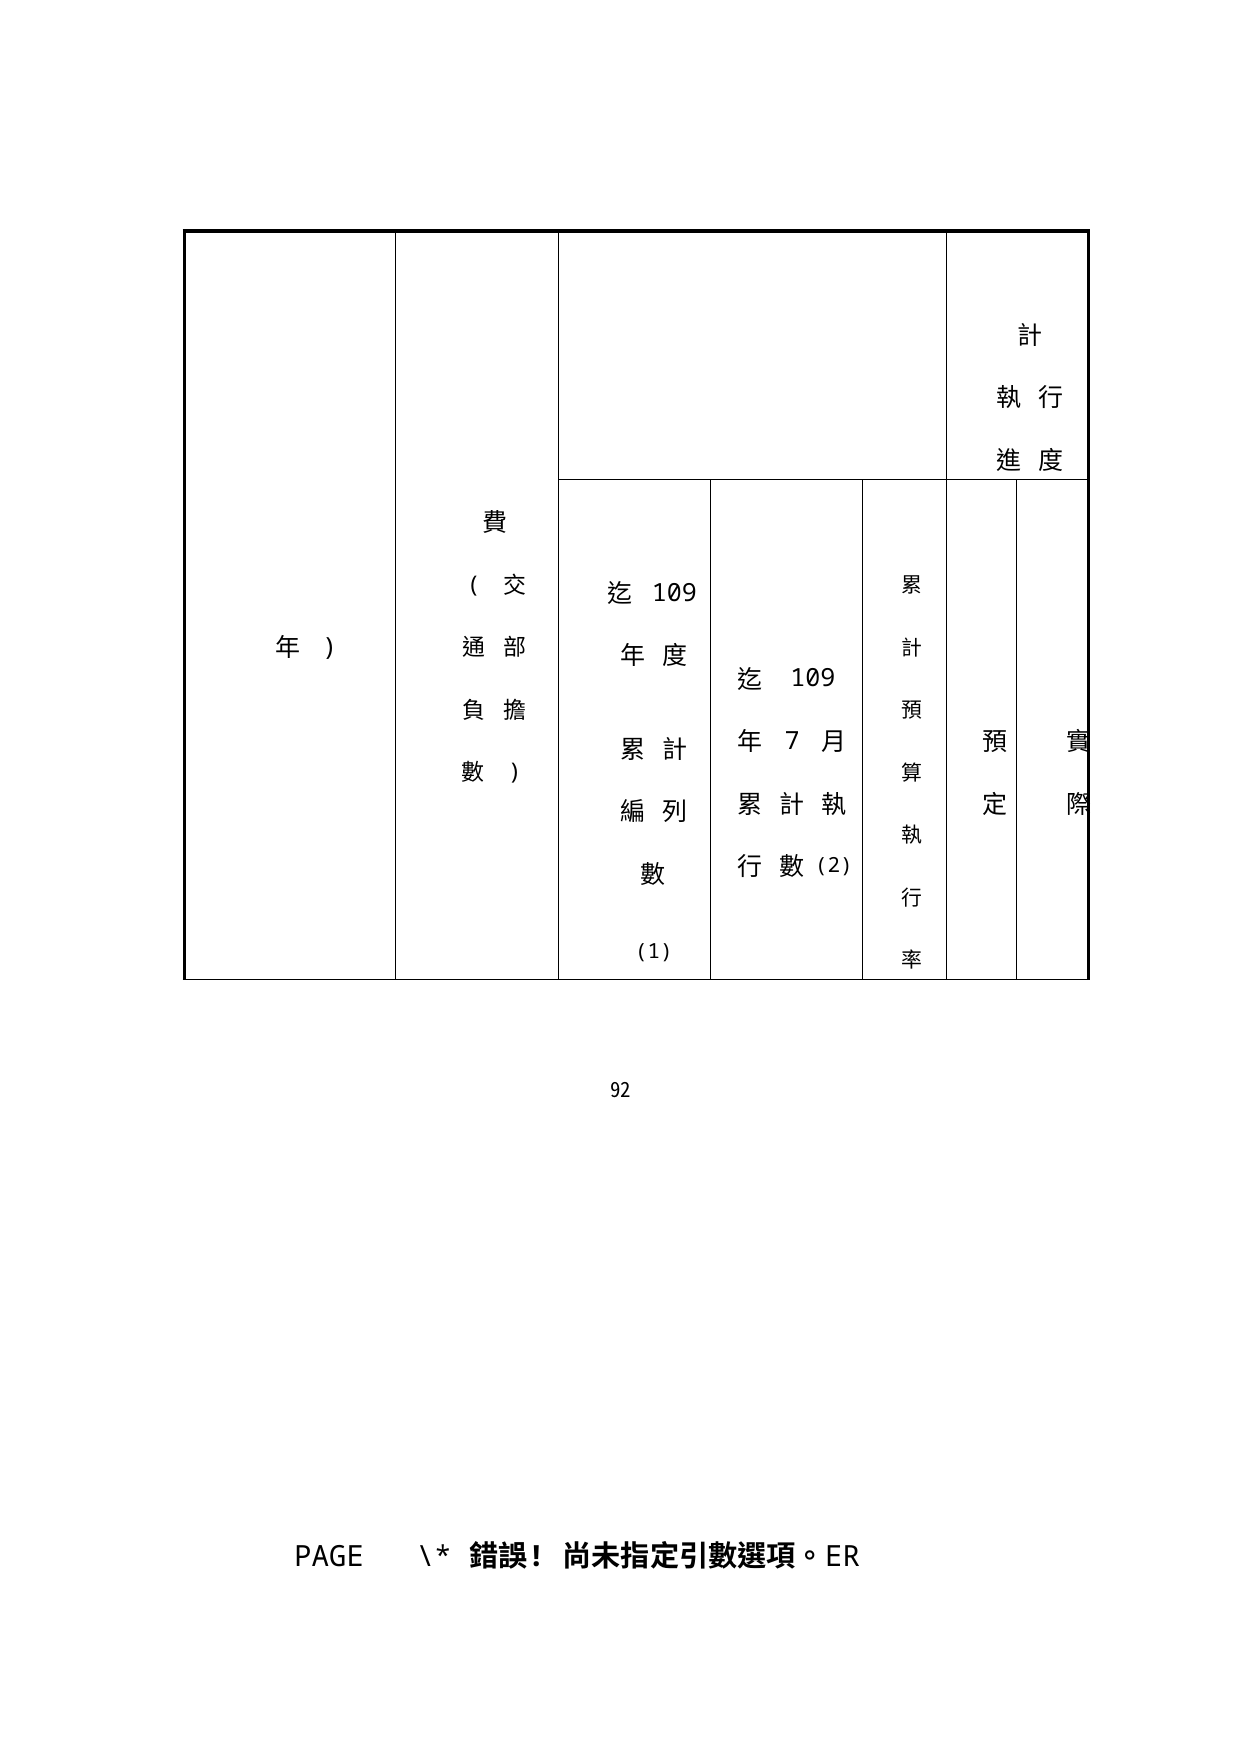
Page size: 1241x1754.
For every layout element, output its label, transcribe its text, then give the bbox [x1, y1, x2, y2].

table_cell 實際 [1017, 480, 1087, 979]
table_cell 累計預算執行率 [863, 480, 946, 979]
table_header 年) [186, 233, 395, 979]
table_cell 迄109年度 累計編列數 (1) [559, 480, 710, 979]
table_cell 預定 [947, 480, 1016, 979]
table_header 計 執行進度 [947, 233, 1087, 479]
table_header [559, 233, 946, 479]
table_header 費 (交通部負擔數) [396, 233, 558, 979]
table_cell 迄109年7月累計執行數(2) [711, 480, 862, 979]
